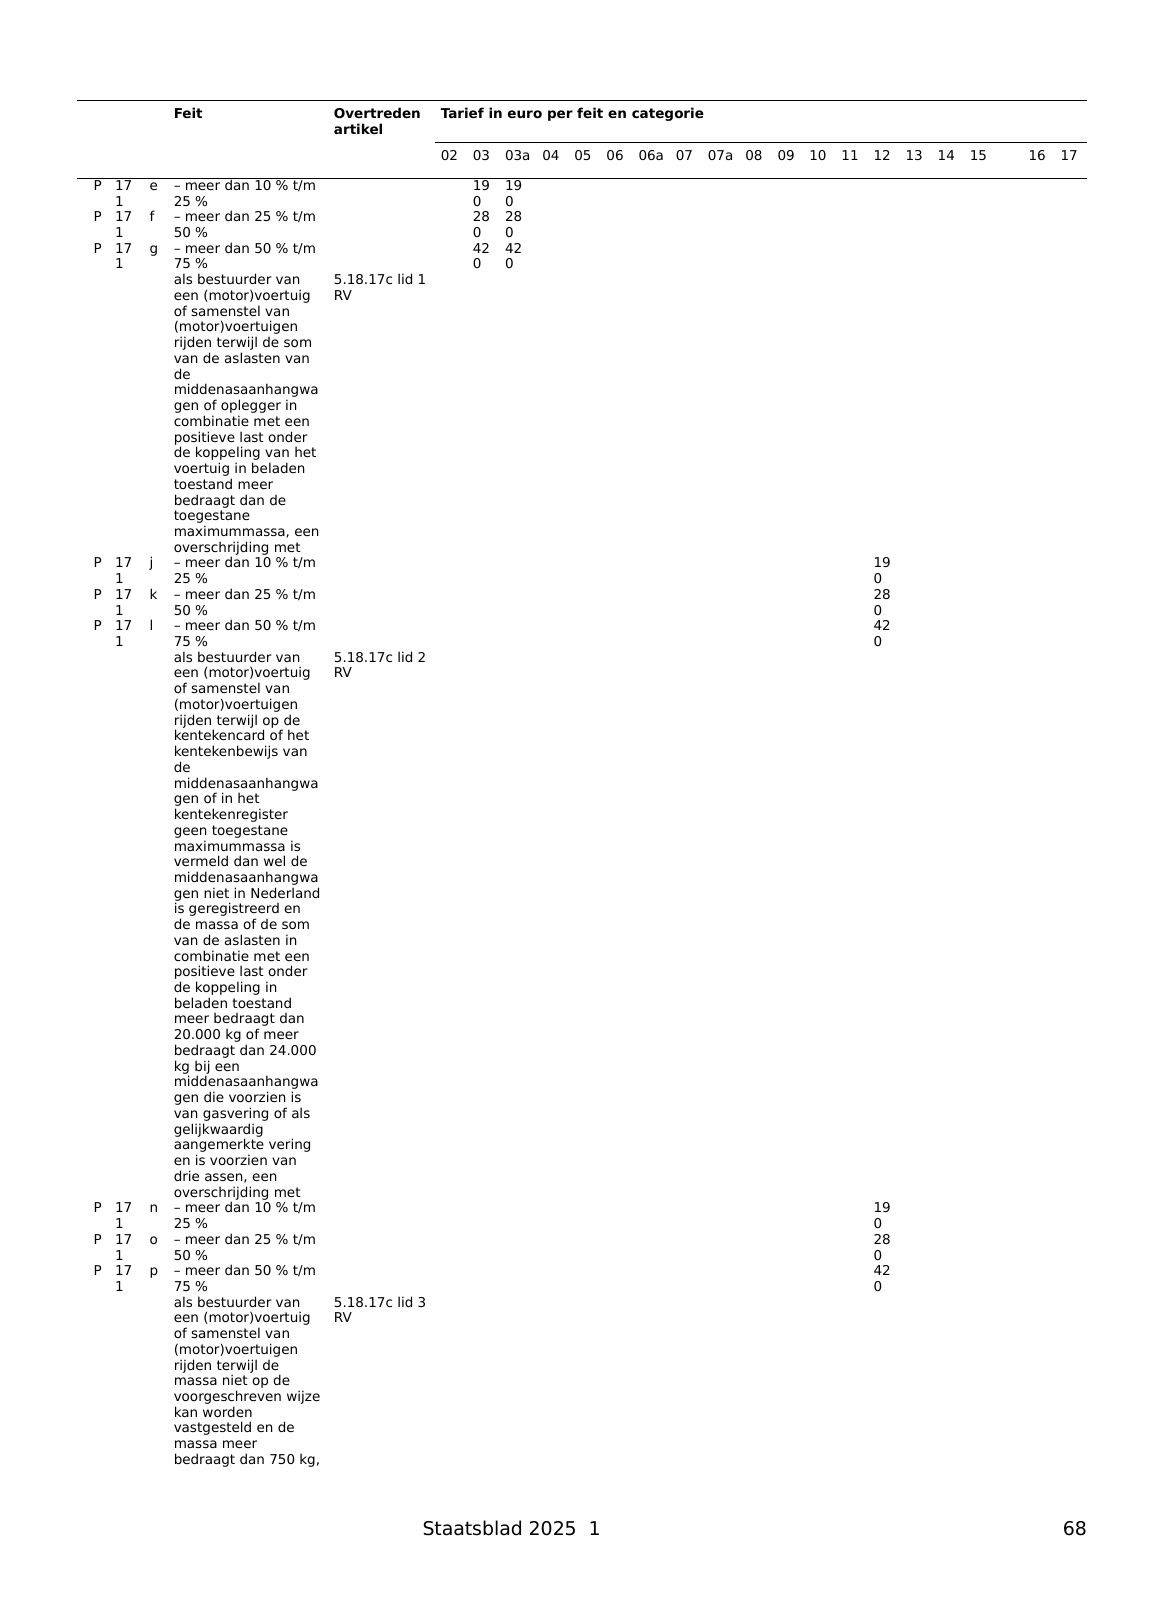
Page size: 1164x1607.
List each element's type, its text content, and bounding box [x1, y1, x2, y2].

table_cell [88, 650, 109, 1200]
table_cell 5.18.17c lid 2 RV [328, 650, 434, 1200]
table_header [162, 101, 167, 142]
table_cell [771, 1263, 803, 1294]
table_cell [1054, 1232, 1087, 1263]
table_cell 06 [600, 143, 632, 178]
table_cell [739, 1263, 771, 1294]
table_cell [600, 272, 632, 555]
table_cell [600, 1200, 632, 1232]
table_cell [670, 272, 702, 555]
table_cell [670, 555, 702, 587]
table_cell [1022, 209, 1054, 241]
table_cell [568, 555, 600, 587]
table_cell [964, 1232, 1022, 1263]
table_cell [600, 587, 632, 618]
table_cell [670, 179, 702, 209]
table_cell [702, 650, 739, 1200]
table_cell [739, 555, 771, 587]
table_cell [499, 1200, 536, 1232]
table_cell [568, 650, 600, 1200]
table_cell [1022, 650, 1054, 1200]
table_cell [1054, 1263, 1087, 1294]
table_cell [1022, 1232, 1054, 1263]
table_cell [739, 1295, 771, 1467]
table_cell 171 [109, 1263, 143, 1294]
table_cell [803, 1295, 835, 1467]
table_cell [964, 587, 1022, 618]
table_cell [1022, 179, 1054, 209]
table_cell 190 [499, 179, 536, 209]
table_cell [632, 1232, 670, 1263]
table_cell 02 [435, 143, 467, 178]
table_cell [328, 618, 434, 649]
table_cell [467, 618, 499, 649]
table_cell [835, 209, 867, 241]
table_cell [670, 1232, 702, 1263]
table_cell [568, 241, 600, 272]
table_cell [702, 179, 739, 209]
table_cell [109, 650, 143, 1200]
table_cell [568, 272, 600, 555]
table_cell [964, 1263, 1022, 1294]
table_cell [702, 1232, 739, 1263]
table_cell [1022, 272, 1054, 555]
table_cell [632, 209, 670, 241]
table_cell 06a [632, 143, 670, 178]
table_cell [435, 179, 467, 209]
table_cell 171 [109, 209, 143, 241]
table_cell [835, 1232, 867, 1263]
table_cell [162, 650, 167, 1200]
table_cell [536, 555, 568, 587]
table_header [109, 101, 143, 142]
table_cell [467, 1200, 499, 1232]
table_cell [536, 587, 568, 618]
table_cell [77, 1263, 82, 1294]
table_cell [931, 272, 963, 555]
table_cell [1054, 241, 1087, 272]
table_cell [162, 1295, 167, 1467]
table_cell 171 [109, 618, 143, 649]
table_cell [435, 1263, 467, 1294]
table_cell 171 [109, 241, 143, 272]
table_cell o [144, 1232, 162, 1263]
table_cell [1054, 555, 1087, 587]
table_cell 420 [868, 618, 899, 649]
table_cell P [88, 1263, 109, 1294]
table_cell [536, 618, 568, 649]
table_cell [600, 209, 632, 241]
table_cell 11 [835, 143, 867, 178]
table_cell [739, 241, 771, 272]
table_cell [670, 587, 702, 618]
table_cell als bestuurder van een (motor)voertuig of samenstel van (motor)voertuigen rijden terwijl de massa niet op de voorgeschreven wijze kan worden vastgesteld en de massa meer bedraagt dan 750 kg, [168, 1295, 328, 1467]
table_cell [328, 209, 434, 241]
table_cell – meer dan 50 % t/m 75 % [168, 241, 328, 272]
table_cell [77, 142, 82, 178]
table_cell [803, 1200, 835, 1232]
table_cell [144, 1295, 162, 1467]
table_cell [899, 618, 931, 649]
table_cell [168, 142, 328, 178]
table_cell [77, 650, 82, 1200]
table_cell 17 [1054, 143, 1087, 178]
table_cell [835, 1295, 867, 1467]
table_cell [835, 587, 867, 618]
table_cell [739, 650, 771, 1200]
table_cell [899, 1295, 931, 1467]
table_cell P [88, 555, 109, 587]
table_cell [632, 1295, 670, 1467]
table_cell [162, 1263, 167, 1294]
table_cell [632, 272, 670, 555]
table_cell 08 [739, 143, 771, 178]
table_cell [702, 555, 739, 587]
table_cell [162, 1200, 167, 1232]
table_cell [435, 1295, 467, 1467]
table_cell [964, 179, 1022, 209]
table_cell [702, 272, 739, 555]
table_cell [739, 179, 771, 209]
table_cell 5.18.17c lid 1 RV [328, 272, 434, 555]
table_cell [868, 209, 899, 241]
table_cell [868, 179, 899, 209]
table_cell [162, 272, 167, 555]
table_cell [162, 1232, 167, 1263]
table_cell [1054, 618, 1087, 649]
table_cell [77, 1232, 82, 1263]
table_cell [536, 1200, 568, 1232]
table_cell [1054, 209, 1087, 241]
table_cell [931, 209, 963, 241]
table_cell [499, 1295, 536, 1467]
table_cell 171 [109, 179, 143, 209]
table_cell [835, 1200, 867, 1232]
table_cell [82, 1200, 87, 1232]
table_cell [899, 1263, 931, 1294]
table_cell [632, 241, 670, 272]
table_cell [771, 241, 803, 272]
table_cell e [144, 179, 162, 209]
table_cell k [144, 587, 162, 618]
table_cell 420 [467, 241, 499, 272]
table_cell 190 [868, 1200, 899, 1232]
table_cell [702, 1263, 739, 1294]
table_cell [467, 1232, 499, 1263]
table_cell [899, 272, 931, 555]
table_cell [467, 587, 499, 618]
table_cell 280 [868, 1232, 899, 1263]
table_cell [835, 241, 867, 272]
table_cell – meer dan 10 % t/m 25 % [168, 555, 328, 587]
table_cell [77, 241, 82, 272]
table_cell [82, 587, 87, 618]
table_cell – meer dan 25 % t/m 50 % [168, 587, 328, 618]
table_cell 07 [670, 143, 702, 178]
table_cell [835, 179, 867, 209]
table_cell [803, 650, 835, 1200]
table_cell [568, 587, 600, 618]
table_cell [771, 1232, 803, 1263]
table_cell [1054, 650, 1087, 1200]
table_cell [803, 555, 835, 587]
table_cell [77, 555, 82, 587]
table_cell [771, 555, 803, 587]
table_cell [1054, 179, 1087, 209]
table_cell [82, 618, 87, 649]
table_cell [435, 209, 467, 241]
table_cell [835, 618, 867, 649]
table_cell 280 [499, 209, 536, 241]
table_cell [328, 142, 434, 178]
table_cell [702, 1295, 739, 1467]
table_cell [162, 209, 167, 241]
table_cell 190 [868, 555, 899, 587]
table_cell [536, 241, 568, 272]
table_cell 171 [109, 555, 143, 587]
table_cell [600, 1232, 632, 1263]
table_cell [899, 179, 931, 209]
table_cell [632, 587, 670, 618]
table_cell [600, 618, 632, 649]
table_cell P [88, 1232, 109, 1263]
table_header [77, 101, 82, 142]
table_cell [600, 1295, 632, 1467]
table_cell [964, 555, 1022, 587]
table_cell [467, 555, 499, 587]
table_cell [82, 179, 87, 209]
table_cell [835, 555, 867, 587]
table_cell – meer dan 25 % t/m 50 % [168, 209, 328, 241]
table_cell [931, 179, 963, 209]
table_cell – meer dan 50 % t/m 75 % [168, 1263, 328, 1294]
table_cell [536, 209, 568, 241]
table_cell [868, 241, 899, 272]
table_cell [499, 650, 536, 1200]
table_cell [868, 272, 899, 555]
table_cell 09 [771, 143, 803, 178]
table_cell [931, 1295, 963, 1467]
table_cell [739, 587, 771, 618]
table_cell 420 [499, 241, 536, 272]
table_cell [771, 587, 803, 618]
table_cell j [144, 555, 162, 587]
table_cell [328, 1263, 434, 1294]
table_cell [162, 555, 167, 587]
table_cell [702, 618, 739, 649]
table_cell [536, 1295, 568, 1467]
table_cell [1022, 241, 1054, 272]
table_cell 171 [109, 587, 143, 618]
table_cell [931, 241, 963, 272]
table_cell [82, 1232, 87, 1263]
table_cell [803, 1263, 835, 1294]
table_header [88, 101, 109, 142]
table_cell [536, 179, 568, 209]
table_cell [803, 241, 835, 272]
table_cell [435, 272, 467, 555]
table_cell [1054, 272, 1087, 555]
table_cell [77, 272, 82, 555]
table_cell [702, 209, 739, 241]
table_cell [964, 1295, 1022, 1467]
table_cell [803, 179, 835, 209]
table_cell [499, 618, 536, 649]
table_cell n [144, 1200, 162, 1232]
table_cell [632, 179, 670, 209]
table_cell [88, 1295, 109, 1467]
table_cell [632, 555, 670, 587]
table_cell [536, 1263, 568, 1294]
table_cell [868, 650, 899, 1200]
table_cell [435, 555, 467, 587]
table_cell [568, 618, 600, 649]
table_cell [499, 272, 536, 555]
table_cell [771, 1200, 803, 1232]
table_header Overtreden artikel [328, 101, 434, 142]
table_cell [670, 618, 702, 649]
table_cell [109, 1295, 143, 1467]
table_cell [803, 209, 835, 241]
table_cell [82, 241, 87, 272]
table_cell [868, 1295, 899, 1467]
table_cell 16 [1022, 143, 1054, 178]
table_cell [536, 272, 568, 555]
table_cell [739, 272, 771, 555]
table_cell [568, 179, 600, 209]
table_cell P [88, 209, 109, 241]
table_cell [835, 650, 867, 1200]
table_cell [328, 1200, 434, 1232]
table_cell [632, 1263, 670, 1294]
table_cell [899, 241, 931, 272]
table_cell [803, 272, 835, 555]
table_cell 5.18.17c lid 3 RV [328, 1295, 434, 1467]
table_cell [435, 618, 467, 649]
table_cell [467, 650, 499, 1200]
table_cell [899, 1200, 931, 1232]
table_cell [435, 1200, 467, 1232]
table_cell [771, 1295, 803, 1467]
table_cell [964, 1200, 1022, 1232]
table_cell [162, 618, 167, 649]
table_cell [803, 618, 835, 649]
table_cell [499, 587, 536, 618]
table_cell [600, 179, 632, 209]
table_cell [771, 209, 803, 241]
table_cell [1022, 587, 1054, 618]
table_cell [77, 1295, 82, 1467]
table_cell [702, 1200, 739, 1232]
table_cell P [88, 1200, 109, 1232]
table_cell [771, 618, 803, 649]
table_cell [600, 1263, 632, 1294]
table_cell [739, 618, 771, 649]
table_cell [739, 1200, 771, 1232]
table_cell [899, 209, 931, 241]
table_cell [632, 1200, 670, 1232]
table_cell – meer dan 10 % t/m 25 % [168, 1200, 328, 1232]
table_cell [931, 650, 963, 1200]
table_cell 171 [109, 1200, 143, 1232]
table_cell 15 [964, 143, 1022, 178]
table_cell [835, 272, 867, 555]
table_cell [144, 142, 162, 178]
table_cell [328, 241, 434, 272]
table_cell 03 [467, 143, 499, 178]
table_cell [964, 272, 1022, 555]
table_cell [162, 587, 167, 618]
table_header [144, 101, 162, 142]
table_cell P [88, 179, 109, 209]
table_cell [328, 587, 434, 618]
table_cell [771, 179, 803, 209]
table_cell 14 [931, 143, 963, 178]
table_cell [632, 618, 670, 649]
table_cell [670, 209, 702, 241]
table_cell [899, 555, 931, 587]
table_cell [328, 555, 434, 587]
table_cell 10 [803, 143, 835, 178]
table_cell P [88, 241, 109, 272]
table_cell [739, 1232, 771, 1263]
table_cell [670, 1263, 702, 1294]
table_cell [964, 241, 1022, 272]
table_cell [568, 1263, 600, 1294]
table_cell [568, 1232, 600, 1263]
table_cell [1022, 555, 1054, 587]
table_cell 190 [467, 179, 499, 209]
table_cell [467, 272, 499, 555]
table_cell [77, 1200, 82, 1232]
table_cell 280 [467, 209, 499, 241]
table_cell 07a [702, 143, 739, 178]
table_cell [499, 555, 536, 587]
table_cell l [144, 618, 162, 649]
table_cell [670, 650, 702, 1200]
table_cell [499, 1232, 536, 1263]
table_cell [435, 1232, 467, 1263]
table_cell [435, 650, 467, 1200]
table_cell [771, 650, 803, 1200]
table_cell [1022, 1263, 1054, 1294]
table_cell [931, 587, 963, 618]
table_cell [964, 650, 1022, 1200]
table_cell f [144, 209, 162, 241]
table_cell [931, 1263, 963, 1294]
table_cell [899, 1232, 931, 1263]
table_cell [600, 650, 632, 1200]
table_cell [77, 587, 82, 618]
table_cell [771, 272, 803, 555]
table_cell [964, 209, 1022, 241]
table_cell [931, 618, 963, 649]
table_cell [1022, 1200, 1054, 1232]
table_cell g [144, 241, 162, 272]
table_cell [899, 587, 931, 618]
table_cell p [144, 1263, 162, 1294]
table_cell [1054, 1295, 1087, 1467]
table_cell [670, 1295, 702, 1467]
table_cell 420 [868, 1263, 899, 1294]
table_cell als bestuurder van een (motor)voertuig of samenstel van (motor)voertuigen rijden terwijl de som van de aslasten van de middenasaanhangwagen of oplegger in combinatie met een positieve last onder de koppeling van het voertuig in beladen toestand meer bedraagt dan de toegestane maximummassa, een overschrijding met [168, 272, 328, 555]
table_cell [803, 1232, 835, 1263]
table_cell 280 [868, 587, 899, 618]
table_cell [931, 555, 963, 587]
table_cell [702, 241, 739, 272]
table_cell [670, 241, 702, 272]
table_cell [568, 1200, 600, 1232]
table_cell [82, 272, 87, 555]
table_header Feit [168, 101, 328, 142]
table_cell [88, 142, 109, 178]
table_cell [88, 272, 109, 555]
table_cell P [88, 618, 109, 649]
table_cell [632, 650, 670, 1200]
table_cell [702, 587, 739, 618]
table_cell [899, 650, 931, 1200]
table_cell [162, 179, 167, 209]
table_cell [435, 587, 467, 618]
table_cell [931, 1200, 963, 1232]
table_cell P [88, 587, 109, 618]
table_cell [109, 142, 143, 178]
table_cell [600, 241, 632, 272]
table_cell [964, 618, 1022, 649]
table_cell [499, 1263, 536, 1294]
table_cell 04 [536, 143, 568, 178]
table_cell [82, 1263, 87, 1294]
table_cell [600, 555, 632, 587]
table_cell [82, 1295, 87, 1467]
table_cell [144, 650, 162, 1200]
table_header Tarief in euro per feit en categorie [435, 101, 1087, 142]
table_cell [467, 1295, 499, 1467]
table_cell 12 [868, 143, 899, 178]
table_header [82, 101, 87, 142]
table_cell [109, 272, 143, 555]
table_cell [162, 241, 167, 272]
table_cell [1054, 587, 1087, 618]
table_cell [435, 241, 467, 272]
table_cell – meer dan 10 % t/m 25 % [168, 179, 328, 209]
table_cell [568, 1295, 600, 1467]
table_cell 05 [568, 143, 600, 178]
table_cell [670, 1200, 702, 1232]
table_cell [77, 209, 82, 241]
table_cell [536, 1232, 568, 1263]
table_cell [803, 587, 835, 618]
table_cell 13 [899, 143, 931, 178]
table_cell [82, 555, 87, 587]
table_cell als bestuurder van een (motor)voertuig of samenstel van (motor)voertuigen rijden terwijl op de kentekencard of het kentekenbewijs van de middenasaanhangwagen of in het kentekenregister geen toegestane maximummassa is vermeld dan wel de middenasaanhangwagen niet in Nederland is geregistreerd en de massa of de som van de aslasten in combinatie met een positieve last onder de koppeling in beladen toestand meer bedraagt dan 20.000 kg of meer bedraagt dan 24.000 kg bij een middenasaanhangwagen die voorzien is van gasvering of als gelijkwaardig aangemerkte vering en is voorzien van drie assen, een overschrijding met [168, 650, 328, 1200]
table_cell [1022, 1295, 1054, 1467]
table_cell 03a [499, 143, 536, 178]
table_cell [82, 650, 87, 1200]
table_cell [739, 209, 771, 241]
table_cell [931, 1232, 963, 1263]
table_cell – meer dan 50 % t/m 75 % [168, 618, 328, 649]
table_cell [328, 1232, 434, 1263]
table_cell 171 [109, 1232, 143, 1263]
table_cell [835, 1263, 867, 1294]
table_cell [1022, 618, 1054, 649]
table_cell [536, 650, 568, 1200]
table_cell [82, 209, 87, 241]
table_cell [82, 142, 87, 178]
table_cell [1054, 1200, 1087, 1232]
table_cell [144, 272, 162, 555]
table_cell [77, 179, 82, 209]
table_cell – meer dan 25 % t/m 50 % [168, 1232, 328, 1263]
table_cell [77, 618, 82, 649]
table_cell [568, 209, 600, 241]
table_cell [162, 142, 167, 178]
table_cell [467, 1263, 499, 1294]
table_cell [328, 179, 434, 209]
